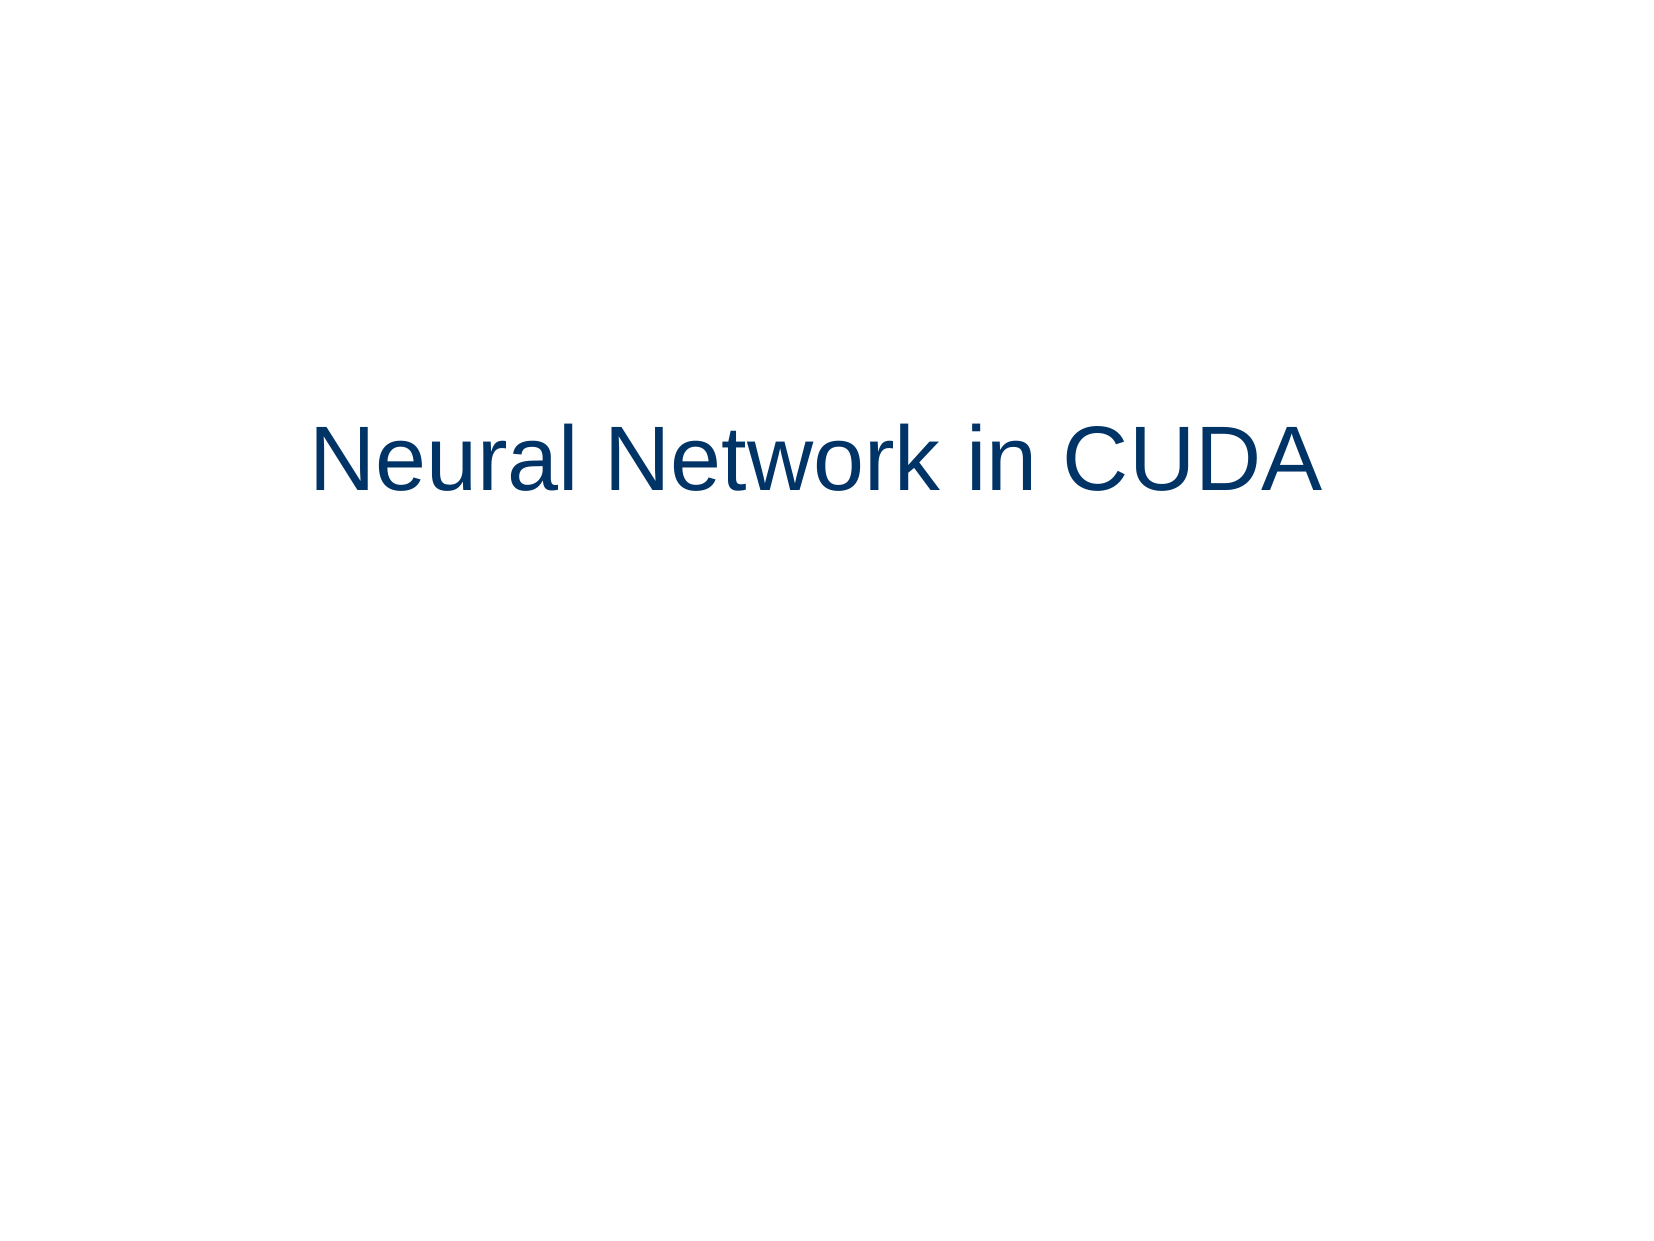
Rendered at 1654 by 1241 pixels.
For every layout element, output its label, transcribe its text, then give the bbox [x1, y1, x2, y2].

title Neural Network in CUDA [72, 355, 1561, 563]
